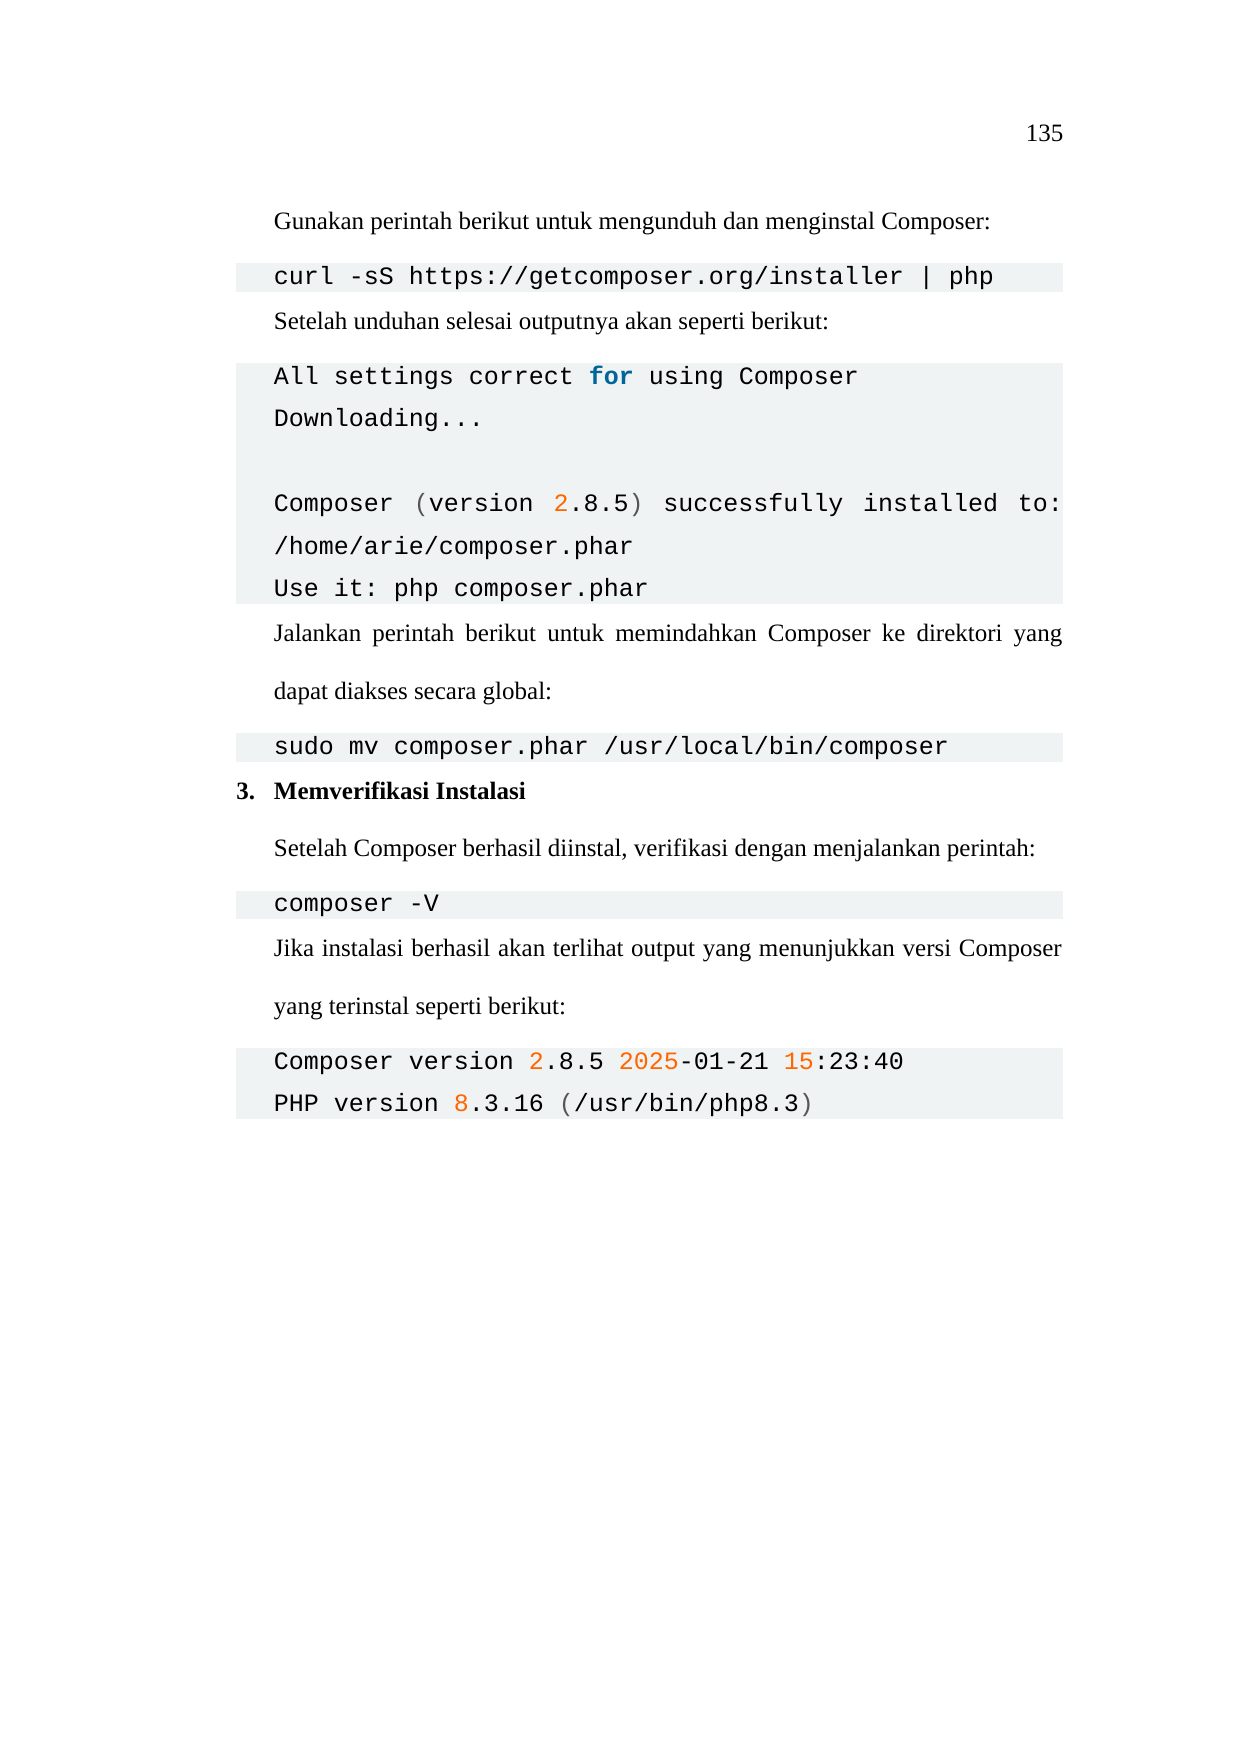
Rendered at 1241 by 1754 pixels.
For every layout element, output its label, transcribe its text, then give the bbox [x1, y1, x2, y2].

list Composer version 2.8.5 2025-01-21 15:23:40 [236, 1048, 1063, 1077]
list All settings correct for using Composer [236, 363, 1063, 392]
list composer -V [236, 891, 1063, 919]
list PHP version 8.3.16 (/usr/bin/php8.3) [236, 1091, 1063, 1119]
list Composer (version 2.8.5) successfully installed to: /home/arie/composer.phar [236, 491, 1063, 562]
list Setelah Composer berhasil diinstal, verifikasi dengan menjalankan perintah: [236, 833, 1063, 862]
list Gunakan perintah berikut untuk mengunduh dan menginstal Composer: [236, 206, 1063, 235]
list Jika instalasi berhasil akan terlihat output yang menunjukkan versi Composer yang terinstal seperti berikut: [236, 933, 1063, 1020]
list Downloading... [236, 406, 1063, 434]
list sudo mv composer.phar /usr/local/bin/composer [236, 733, 1063, 762]
list Setelah unduhan selesai outputnya akan seperti berikut: [236, 306, 1063, 335]
list curl -sS https://getcomposer.org/installer | php [236, 263, 1063, 292]
list Use it: php composer.phar [236, 576, 1063, 604]
list Memverifikasi Instalasi [236, 776, 1063, 805]
list Jalankan perintah berikut untuk memindahkan Composer ke direktori yang dapat diakses secara global: [236, 618, 1063, 705]
